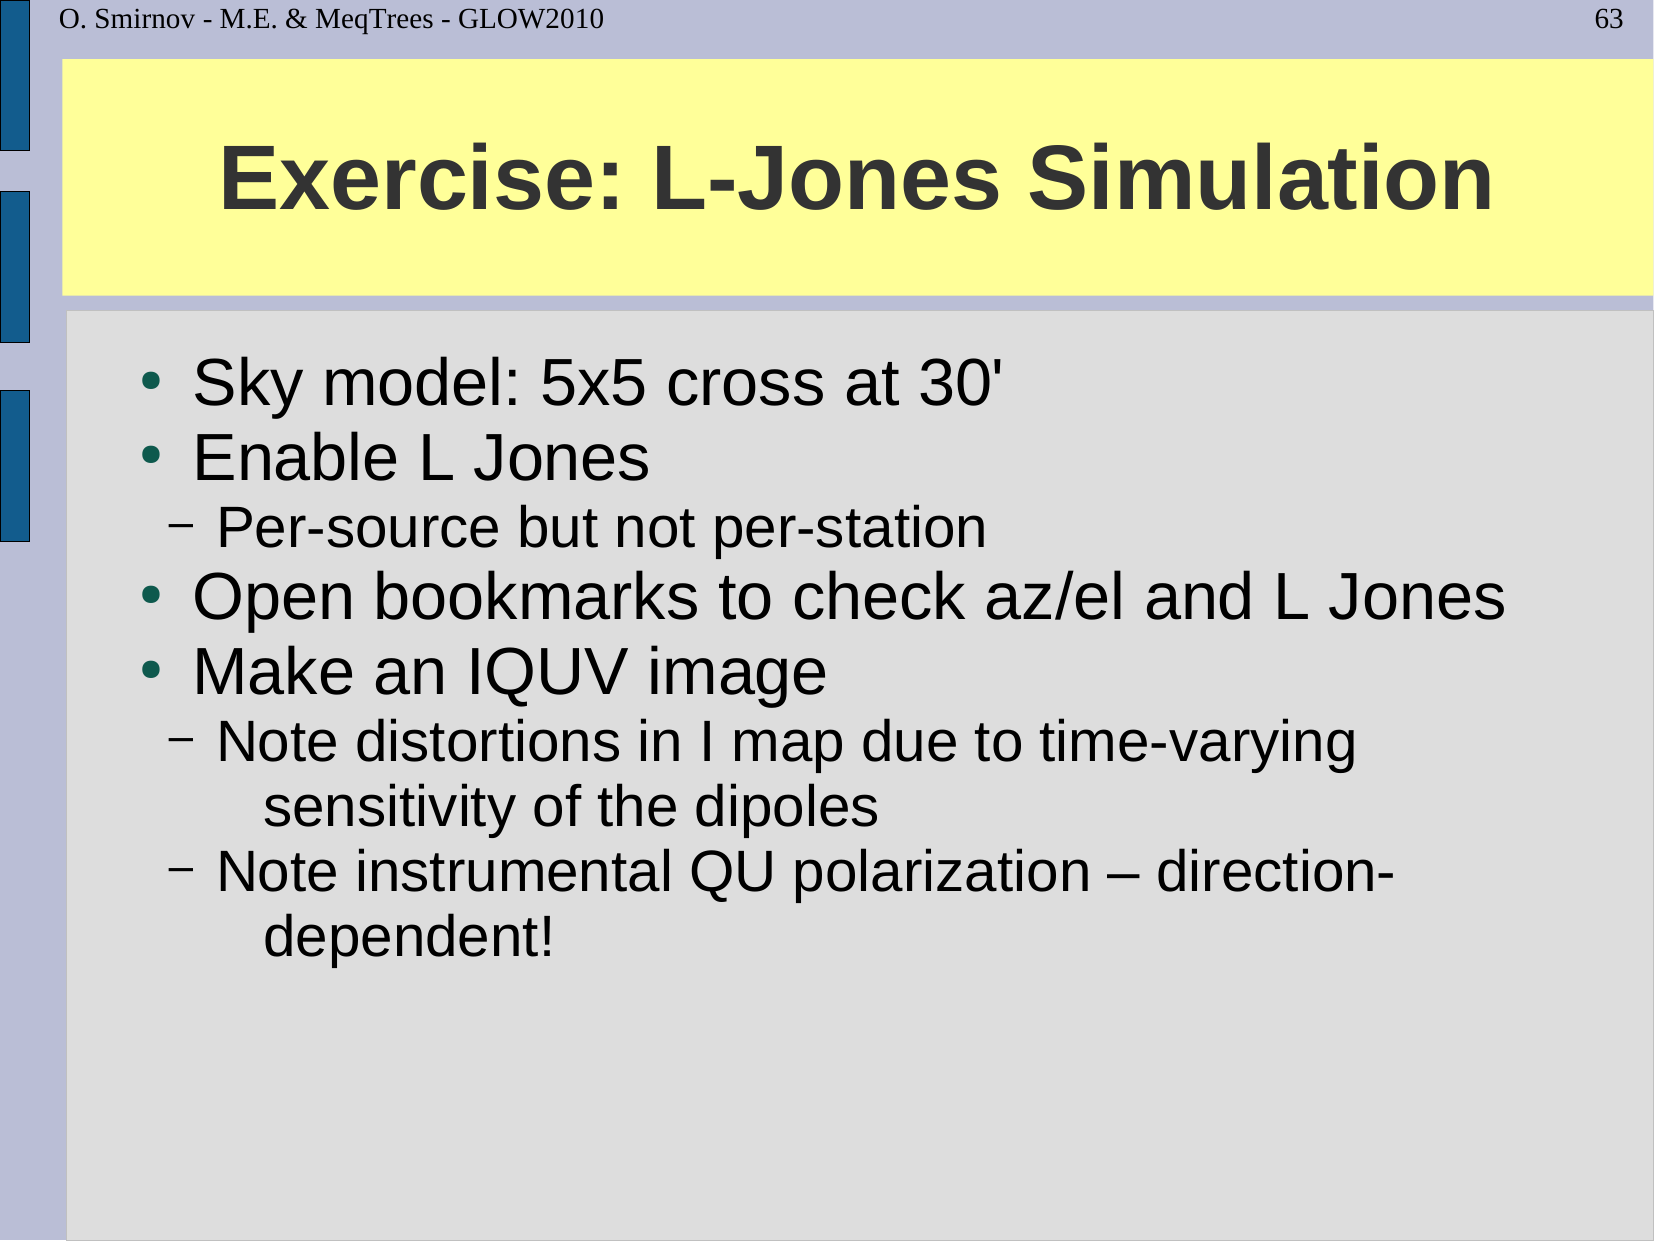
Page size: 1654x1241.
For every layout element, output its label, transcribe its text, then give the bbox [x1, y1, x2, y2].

title Exercise: L-Jones Simulation [62, 59, 1654, 296]
list Sky model: 5x5 cross at 30' Enable L Jones Per-source but not per-station Open bookmarks to check az/el and L Jones Make an IQUV image Note distortions in I map due to time-varying sensitivity of the dipoles Note instrumental QU polarization – direction-dependent! [121, 344, 1625, 1149]
